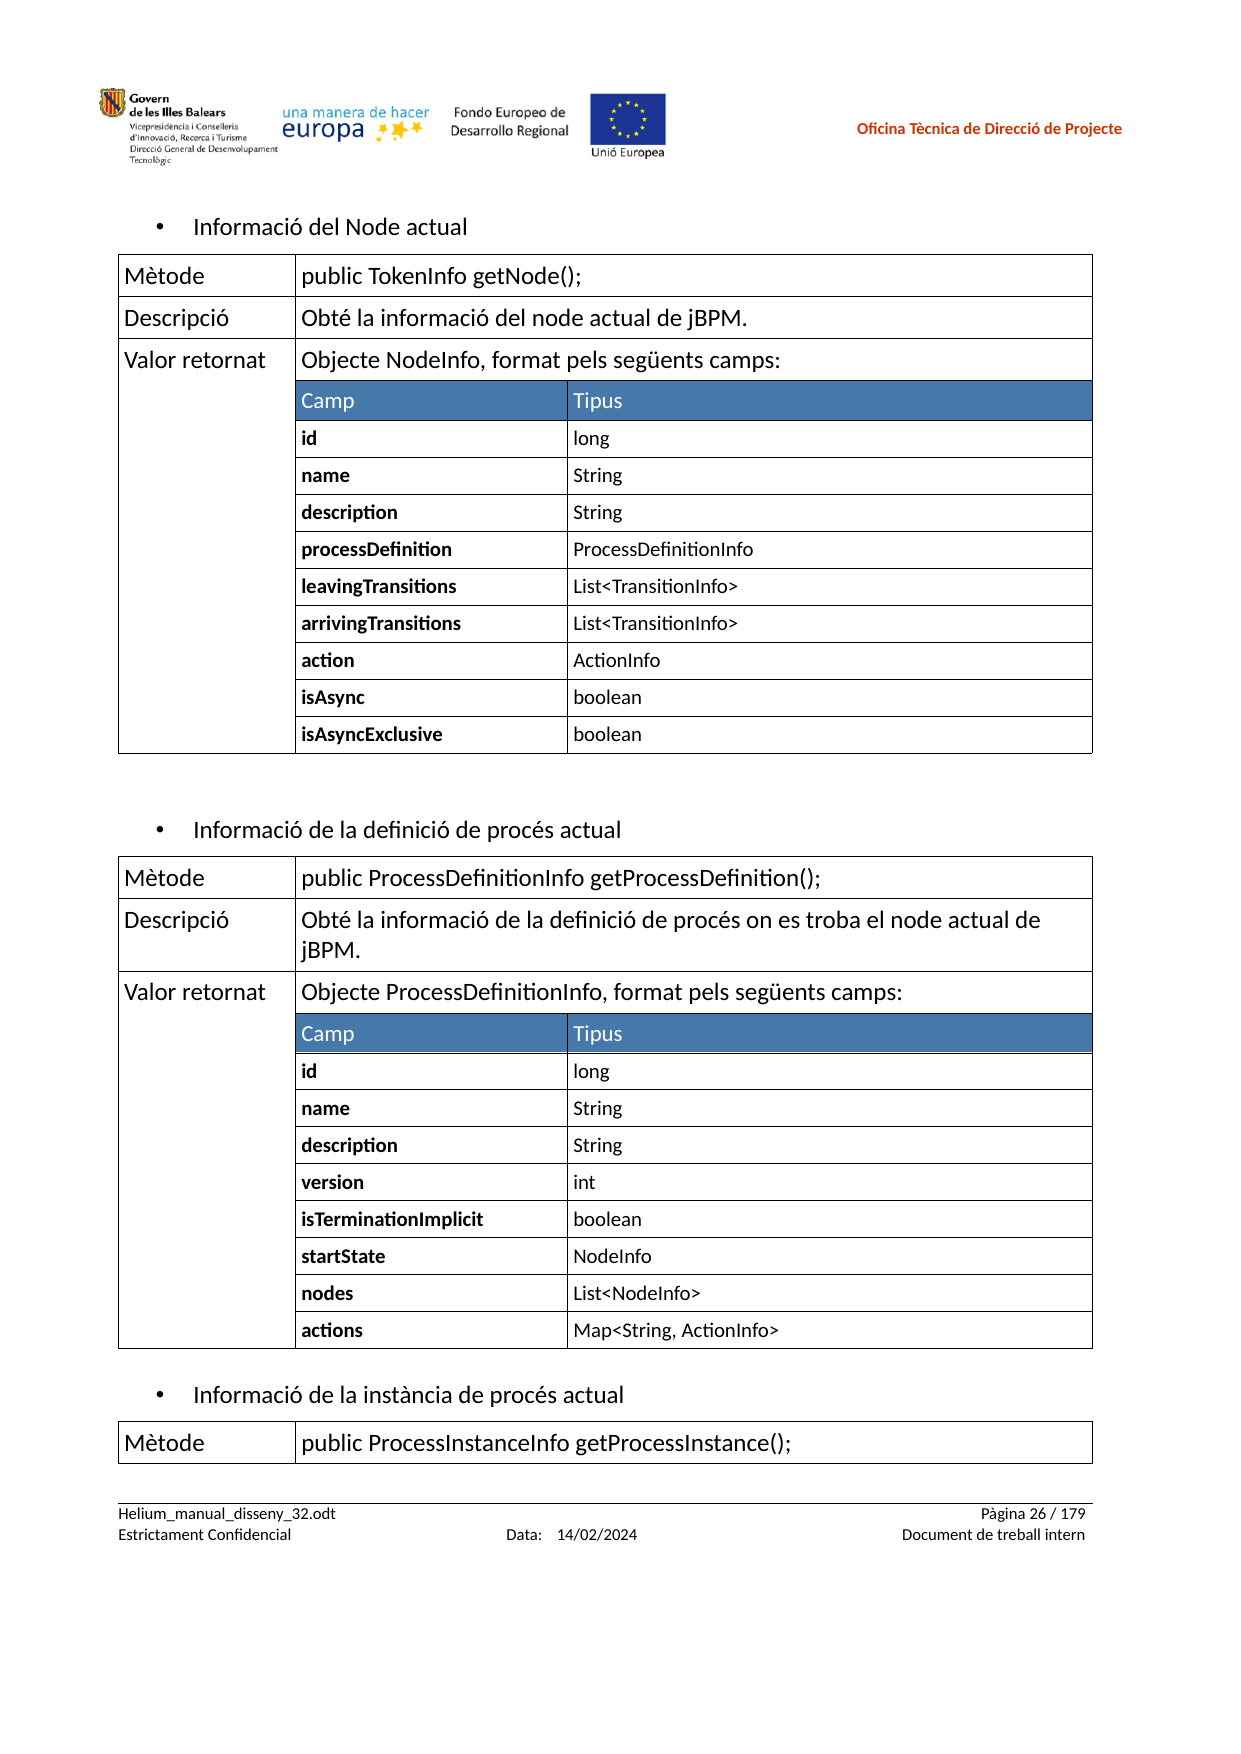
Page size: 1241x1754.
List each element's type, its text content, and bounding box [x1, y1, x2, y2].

table_cell name [296, 1090, 567, 1126]
table_cell Tipus [568, 1014, 1092, 1052]
table_cell boolean [568, 1201, 1092, 1237]
list Informació del Node actual [156, 211, 1122, 241]
table_cell version [296, 1164, 567, 1200]
table_header public ProcessDefinitionInfo getProcessDefinition(); [296, 857, 1092, 898]
table_header Mètode [119, 1422, 295, 1463]
table_cell description [296, 495, 567, 531]
picture [99, 87, 668, 166]
table_cell String [568, 1127, 1092, 1163]
table_header public TokenInfo getNode(); [296, 255, 1092, 296]
list Informació de la instància de procés actual [156, 1379, 1122, 1409]
table_header Mètode [119, 255, 295, 296]
table_cell Descripció [119, 297, 295, 338]
table_cell Map<String, ActionInfo> [568, 1312, 1092, 1348]
table_cell long [568, 1054, 1092, 1089]
table_cell Objecte NodeInfo, format pels següents camps: [296, 339, 1092, 380]
table_cell arrivingTransitions [296, 606, 567, 642]
table_header Mètode [119, 857, 295, 898]
table_cell long [568, 421, 1092, 457]
table_cell actions [296, 1312, 567, 1348]
table_cell Descripció [119, 899, 295, 971]
table_cell List<TransitionInfo> [568, 606, 1092, 642]
list Informació de la definició de procés actual [156, 814, 1122, 844]
table_cell Camp [296, 1014, 567, 1052]
table_cell String [568, 1090, 1092, 1126]
table_cell int [568, 1164, 1092, 1200]
table_cell Obté la informació de la definició de procés on es troba el node actual de jBPM. [296, 899, 1092, 971]
table_cell Objecte ProcessDefinitionInfo, format pels següents camps: [296, 972, 1092, 1013]
table_cell leavingTransitions [296, 569, 567, 605]
table_cell Obté la informació del node actual de jBPM. [296, 297, 1092, 338]
table_cell id [296, 1054, 567, 1089]
table_cell isAsyncExclusive [296, 717, 567, 753]
table_cell String [568, 495, 1092, 531]
table_cell isTerminationImplicit [296, 1201, 567, 1237]
table_cell isAsync [296, 680, 567, 716]
table_cell Valor retornat [119, 972, 295, 1348]
table_cell ProcessDefinitionInfo [568, 532, 1092, 568]
table_cell processDefinition [296, 532, 567, 568]
table_cell Valor retornat [119, 339, 295, 753]
table_cell boolean [568, 717, 1092, 753]
table_cell description [296, 1127, 567, 1163]
table_cell id [296, 421, 567, 457]
table_cell Tipus [568, 381, 1092, 420]
table_cell ActionInfo [568, 643, 1092, 679]
table_cell String [568, 458, 1092, 494]
table_cell List<TransitionInfo> [568, 569, 1092, 605]
table_cell List<NodeInfo> [568, 1275, 1092, 1311]
table_cell Camp [296, 381, 567, 420]
table_header public ProcessInstanceInfo getProcessInstance(); [296, 1422, 1092, 1463]
table_cell nodes [296, 1275, 567, 1311]
table_cell action [296, 643, 567, 679]
table_cell name [296, 458, 567, 494]
table_cell NodeInfo [568, 1238, 1092, 1274]
table_cell startState [296, 1238, 567, 1274]
table_cell boolean [568, 680, 1092, 716]
